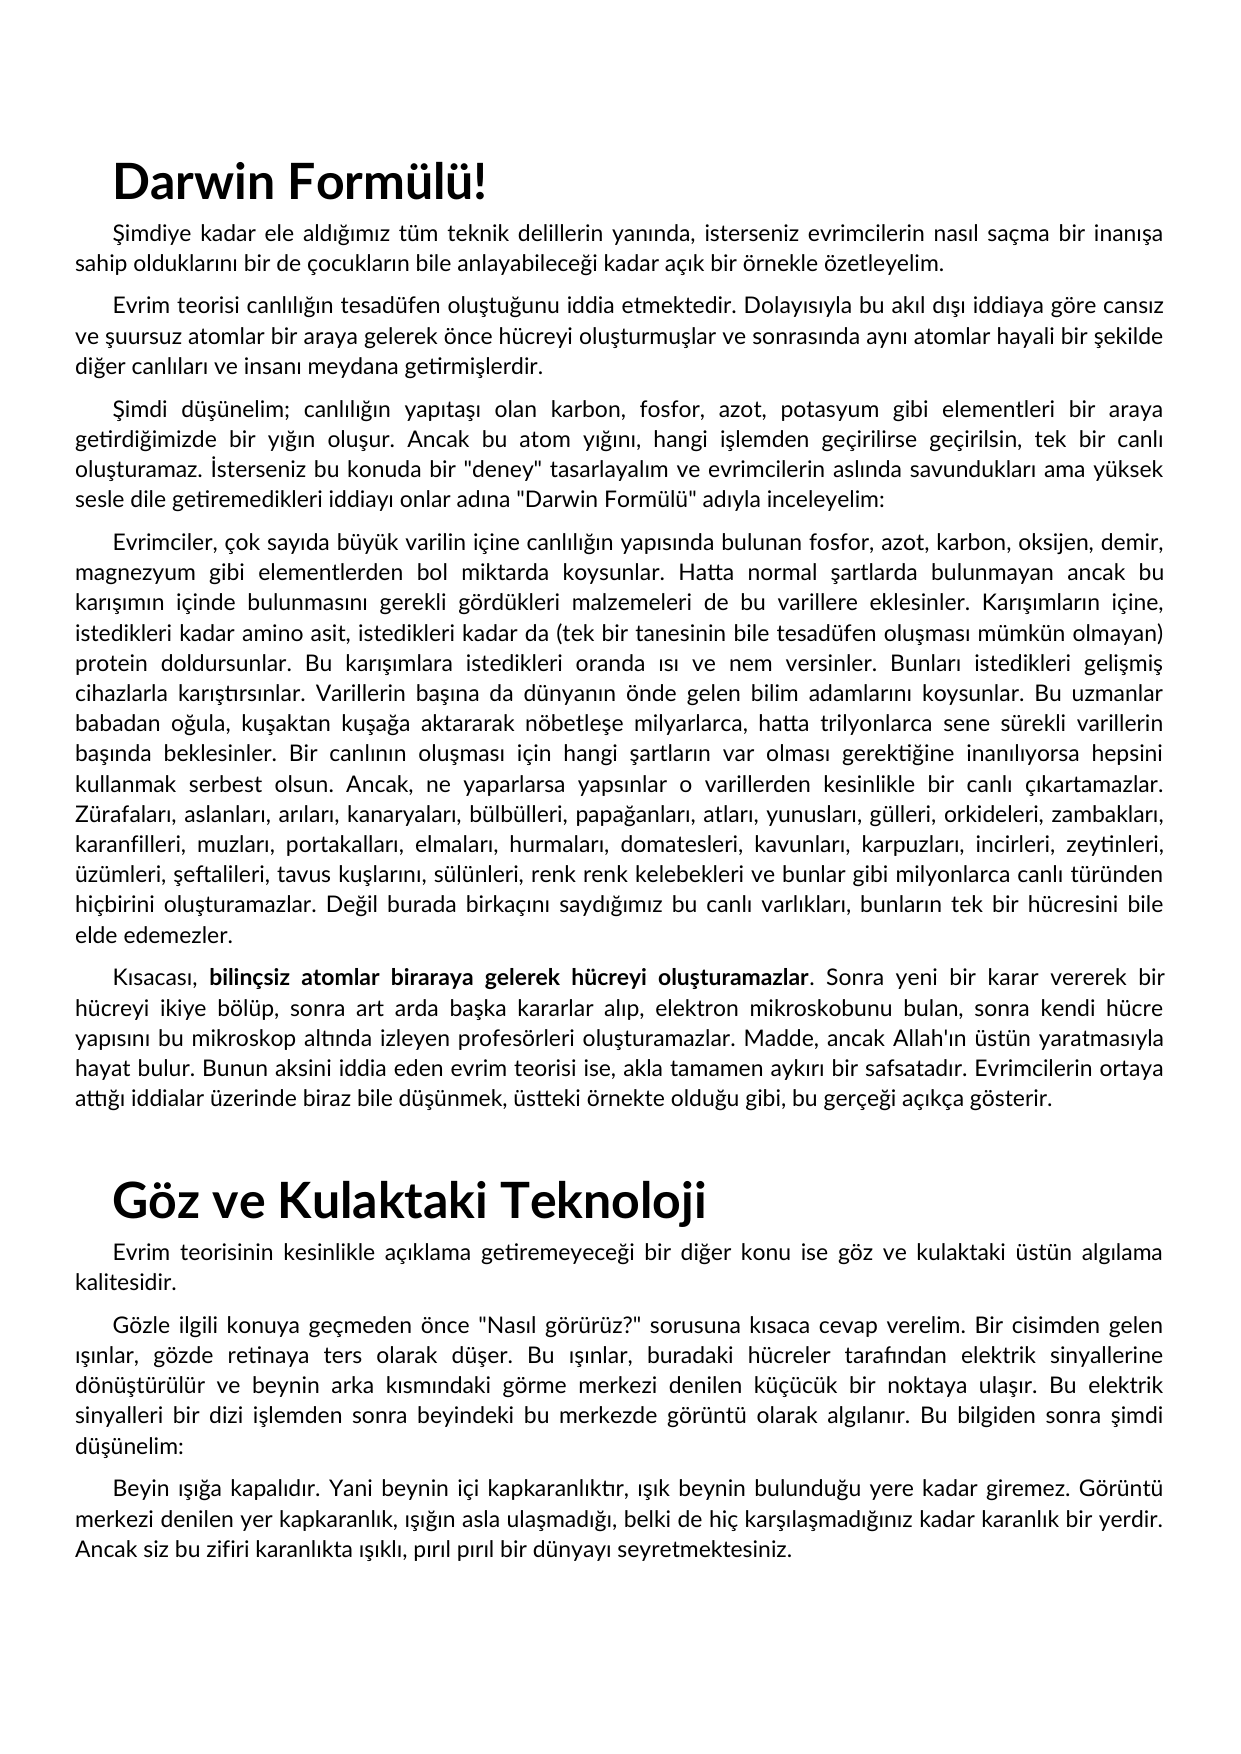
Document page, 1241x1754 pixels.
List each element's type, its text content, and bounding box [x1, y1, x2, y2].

text Şimdi düşünelim; canlılığın yapıtaşı olan karbon, fosfor, azot, potasyum gibi elementleri bir araya getirdiğimizde bir yığın oluşur. Ancak bu atom yığını, hangi işlemden geçirilirse geçirilsin, tek bir canlı oluşturamaz. İsterseniz bu konuda bir "deney" tasarlayalım ve evrimcilerin aslında savundukları ama yüksek sesle dile getiremedikleri iddiayı onlar adına "Darwin Formülü" adıyla inceleyelim: [75, 394, 1165, 512]
text Evrimciler, çok sayıda büyük varilin içine canlılığın yapısında bulunan fosfor, azot, karbon, oksijen, demir, magnezyum gibi elementlerden bol miktarda koysunlar. Hatta normal şartlarda bulunmayan ancak bu karışımın içinde bulunmasını gerekli gördükleri malzemeleri de bu varillere eklesinler. Karışımların içine, istedikleri kadar amino asit, istedikleri kadar da (tek bir tanesinin bile tesadüfen oluşması mümkün olmayan) protein doldursunlar. Bu karışımlara istedikleri oranda ısı ve nem versinler. Bunları istedikleri gelişmiş cihazlarla karıştırsınlar. Varillerin başına da dünyanın önde gelen bilim adamlarını koysunlar. Bu uzmanlar babadan oğula, kuşaktan kuşağa aktararak nöbetleşe milyarlarca, hatta trilyonlarca sene sürekli varillerin başında beklesinler. Bir canlının oluşması için hangi şartların var olması gerektiğine inanılıyorsa hepsini kullanmak serbest olsun. Ancak, ne yaparlarsa yapsınlar o varillerden kesinlikle bir canlı çıkartamazlar. Zürafaları, aslanları, arıları, kanaryaları, bülbülleri, papağanları, atları, yunusları, gülleri, orkideleri, zambakları, karanfilleri, muzları, portakalları, elmaları, hurmaları, domatesleri, kavunları, karpuzları, incirleri, zeytinleri, üzümleri, şeftalileri, tavus kuşlarını, sülünleri, renk renk kelebekleri ve bunlar gibi milyonlarca canlı türünden hiçbirini oluşturamazlar. Değil burada birkaçını saydığımız bu canlı varlıkları, bunların tek bir hücresini bile elde edemezler. [75, 528, 1165, 948]
text Evrim teorisi canlılığın tesadüfen oluştuğunu iddia etmektedir. Dolayısıyla bu akıl dışı iddiaya göre cansız ve şuursuz atomlar bir araya gelerek önce hücreyi oluşturmuşlar ve sonrasında aynı atomlar hayali bir şekilde diğer canlıları ve insanı meydana getirmişlerdir. [75, 291, 1165, 379]
text Kısacası, bilinçsiz atomlar biraraya gelerek hücreyi oluşturamazlar. Sonra yeni bir karar vererek bir hücreyi ikiye bölüp, sonra art arda başka kararlar alıp, elektron mikroskobunu bulan, sonra kendi hücre yapısını bu mikroskop altında izleyen profesörleri oluşturamazlar. Madde, ancak Allah'ın üstün yaratmasıyla hayat bulur. Bunun aksini iddia eden evrim teorisi ise, akla tamamen aykırı bir safsatadır. Evrimcilerin ortaya attığı iddialar üzerinde biraz bile düşünmek, üstteki örnekte olduğu gibi, bu gerçeği açıkça gösterir. [75, 963, 1165, 1111]
subtitle Darwin Formülü! [112, 150, 1165, 210]
text Evrim teorisinin kesinlikle açıklama getiremeyeceği bir diğer konu ise göz ve kulaktaki üstün algılama kalitesidir. [75, 1238, 1165, 1295]
text Şimdiye kadar ele aldığımız tüm teknik delillerin yanında, isterseniz evrimcilerin nasıl saçma bir inanışa sahip olduklarını bir de çocukların bile anlayabileceği kadar açık bir örnekle özetleyelim. [75, 218, 1165, 276]
text Beyin ışığa kapalıdır. Yani beynin içi kapkaranlıktır, ışık beynin bulunduğu yere kadar giremez. Görüntü merkezi denilen yer kapkaranlık, ışığın asla ulaşmadığı, belki de hiç karşılaşmadığınız kadar karanlık bir yerdir. Ancak siz bu zifiri karanlıkta ışıklı, pırıl pırıl bir dünyayı seyretmektesiniz. [75, 1474, 1165, 1562]
text Gözle ilgili konuya geçmeden önce "Nasıl görürüz?" sorusuna kısaca cevap verelim. Bir cisimden gelen ışınlar, gözde retinaya ters olarak düşer. Bu ışınlar, buradaki hücreler tarafından elektrik sinyallerine dönüştürülür ve beynin arka kısmındaki görme merkezi denilen küçücük bir noktaya ulaşır. Bu elektrik sinyalleri bir dizi işlemden sonra beyindeki bu merkezde görüntü olarak algılanır. Bu bilgiden sonra şimdi düşünelim: [75, 1311, 1165, 1459]
subtitle Göz ve Kulaktaki Teknoloji [112, 1169, 1165, 1229]
